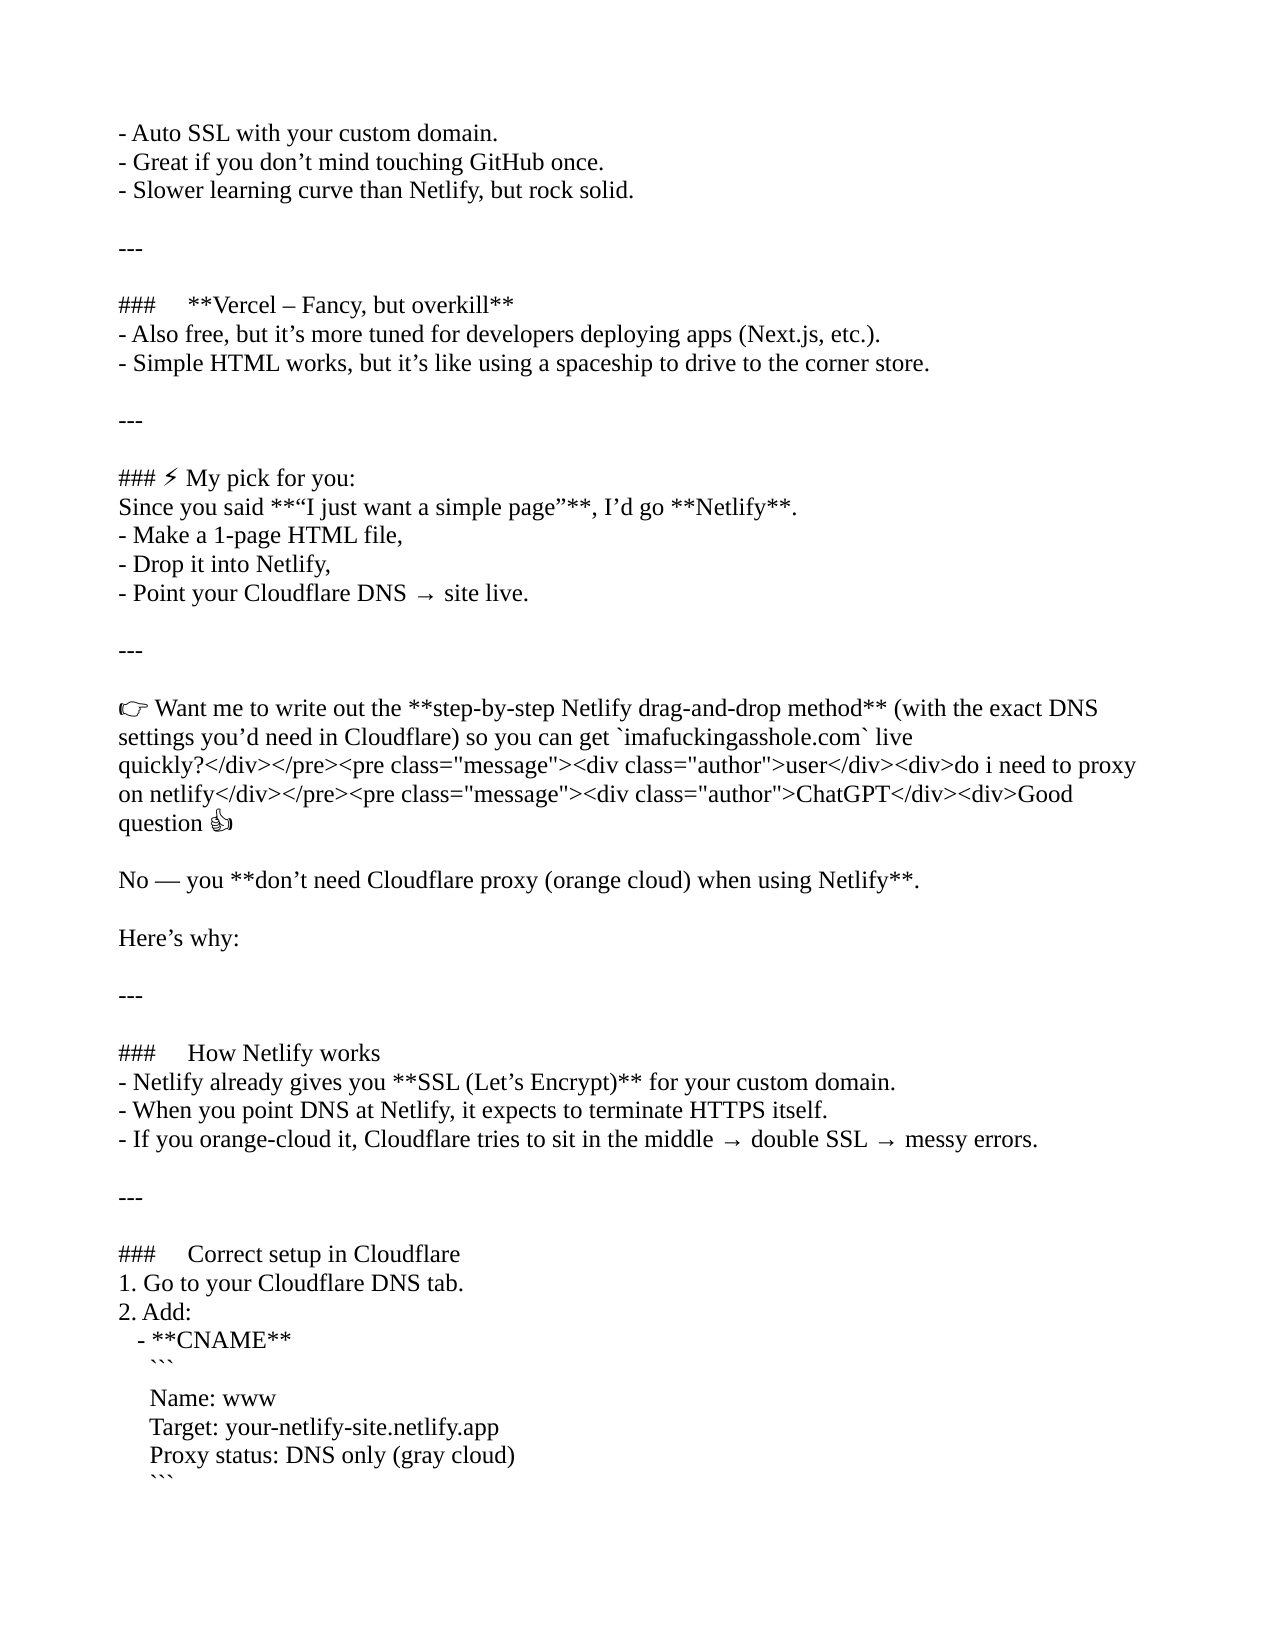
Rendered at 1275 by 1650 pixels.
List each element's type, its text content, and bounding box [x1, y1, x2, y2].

text ``` [118, 1354, 1157, 1383]
text Name: www [118, 1383, 1157, 1412]
text - If you orange-cloud it, Cloudflare tries to sit in the middle → double SSL → messy errors. [118, 1124, 1157, 1153]
text - Make a 1-page HTML file, [118, 521, 1157, 549]
text --- [118, 233, 1157, 262]
text - Point your Cloudflare DNS → site live. [118, 578, 1157, 607]
text - Drop it into Netlify, [118, 549, 1157, 578]
text - Simple HTML works, but it’s like using a spaceship to drive to the corner store. [118, 348, 1157, 377]
text Target: your-netlify-site.netlify.app [118, 1412, 1157, 1441]
text ### ⚡ My pick for you: [118, 463, 1157, 492]
text - Also free, but it’s more tuned for developers deploying apps (Next.js, etc.). [118, 319, 1157, 348]
text - **CNAME** [118, 1326, 1157, 1354]
text 1. Go to your Cloudflare DNS tab. [118, 1268, 1157, 1297]
text ``` [118, 1469, 1157, 1498]
text - Netlify already gives you **SSL (Let’s Encrypt)** for your custom domain. [118, 1067, 1157, 1096]
text - Auto SSL with your custom domain. [118, 118, 1157, 147]
text No — you **don’t need Cloudflare proxy (orange cloud) when using Netlify**. [118, 866, 1157, 894]
text ### 🔹 How Netlify works [118, 1038, 1157, 1067]
text Proxy status: DNS only (gray cloud) [118, 1441, 1157, 1469]
text - Slower learning curve than Netlify, but rock solid. [118, 176, 1157, 204]
text - Great if you don’t mind touching GitHub once. [118, 147, 1157, 176]
text - When you point DNS at Netlify, it expects to terminate HTTPS itself. [118, 1096, 1157, 1124]
text Here’s why: [118, 923, 1157, 952]
text 2. Add: [118, 1297, 1157, 1326]
text ### 🥉 **Vercel – Fancy, but overkill** [118, 291, 1157, 319]
text ### 🔹 Correct setup in Cloudflare [118, 1239, 1157, 1268]
text --- [118, 406, 1157, 434]
text Since you said **“I just want a simple page”**, I’d go **Netlify**. [118, 492, 1157, 521]
text --- [118, 636, 1157, 664]
text --- [118, 981, 1157, 1009]
text 👉 Want me to write out the **step-by-step Netlify drag-and-drop method** (with the exact DNS settings you’d need in Cloudflare) so you can get `imafuckingasshole.com` live quickly?</div></pre><pre class="message"><div class="author">user</div><div>do i need to proxy on netlify</div></pre><pre class="message"><div class="author">ChatGPT</div><div>Good question 👍 [118, 693, 1157, 837]
text --- [118, 1182, 1157, 1211]
